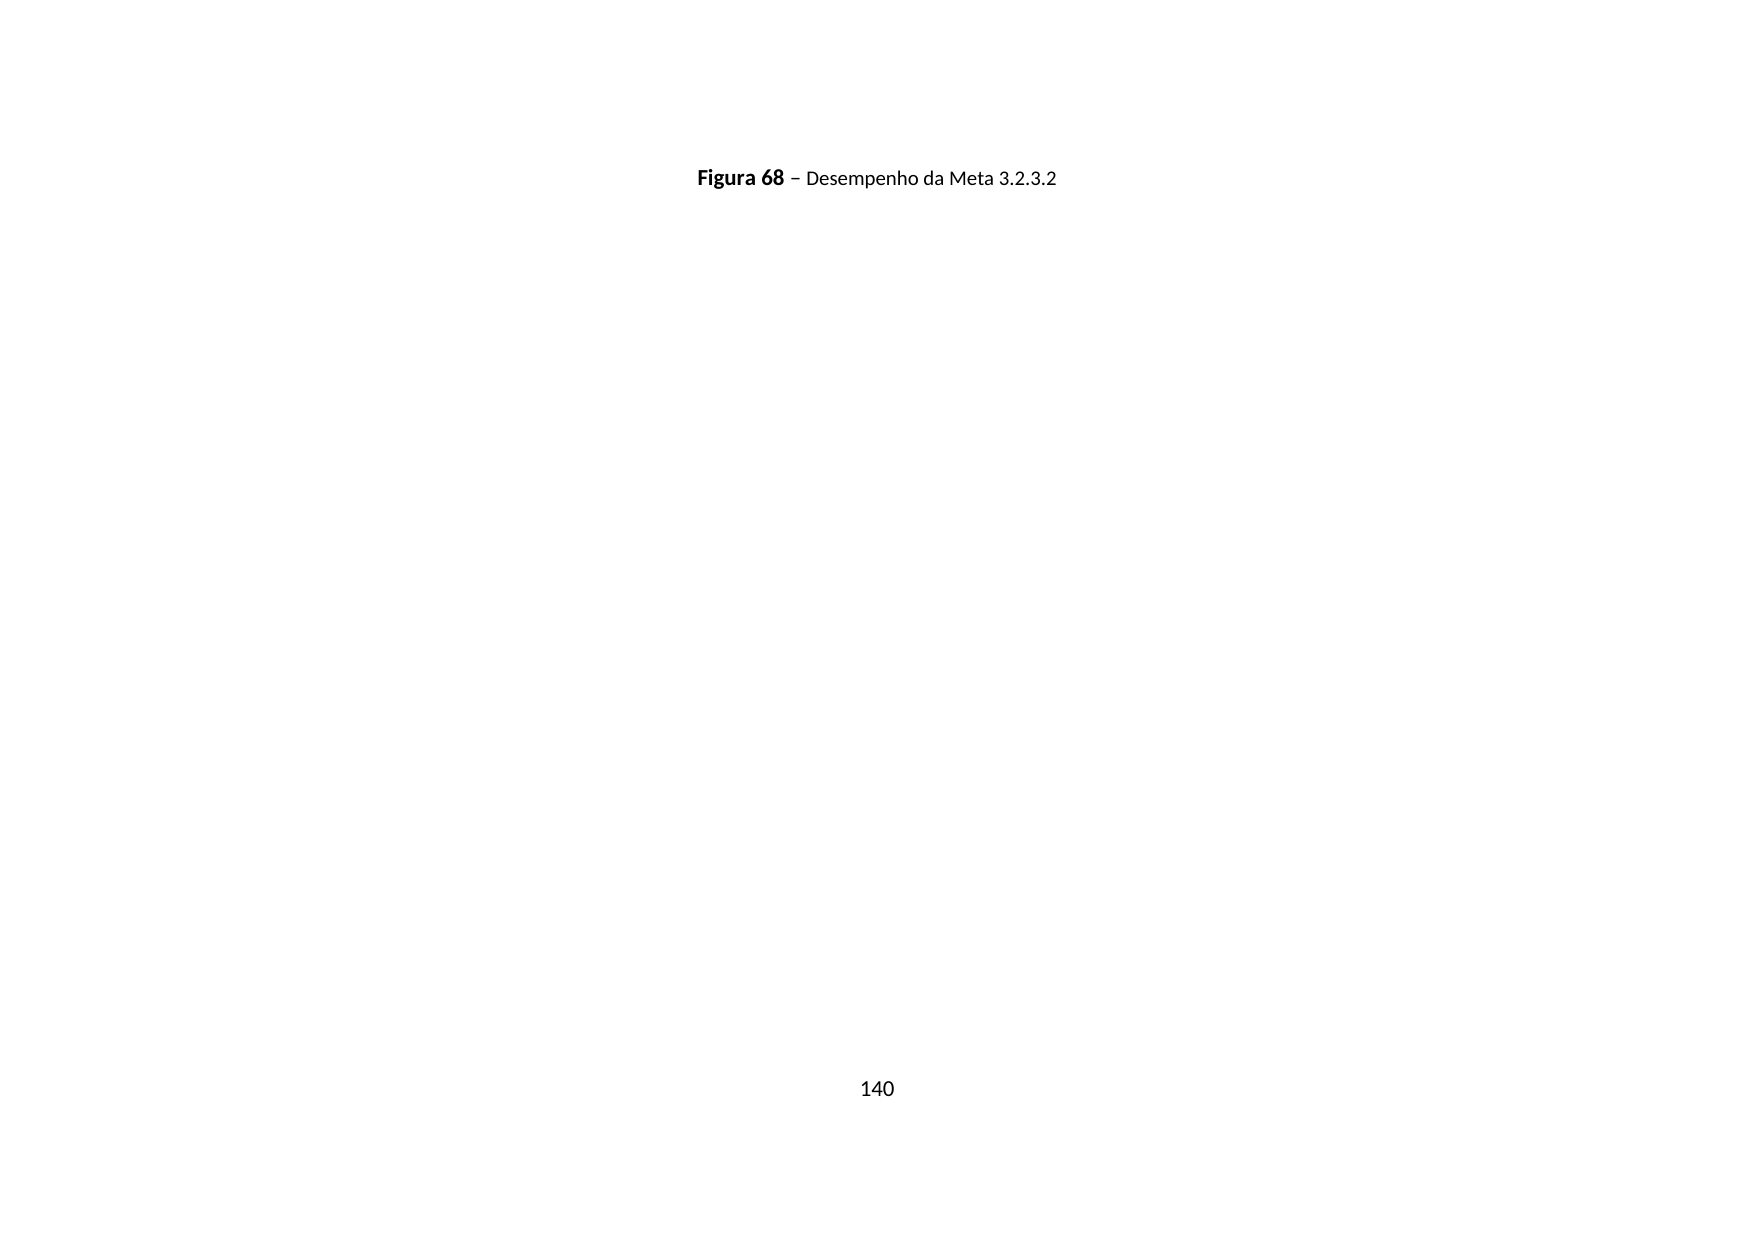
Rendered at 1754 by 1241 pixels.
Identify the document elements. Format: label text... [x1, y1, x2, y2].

text Figura 68 – Desempenho da Meta 3.2.3.2 [150, 163, 1604, 191]
